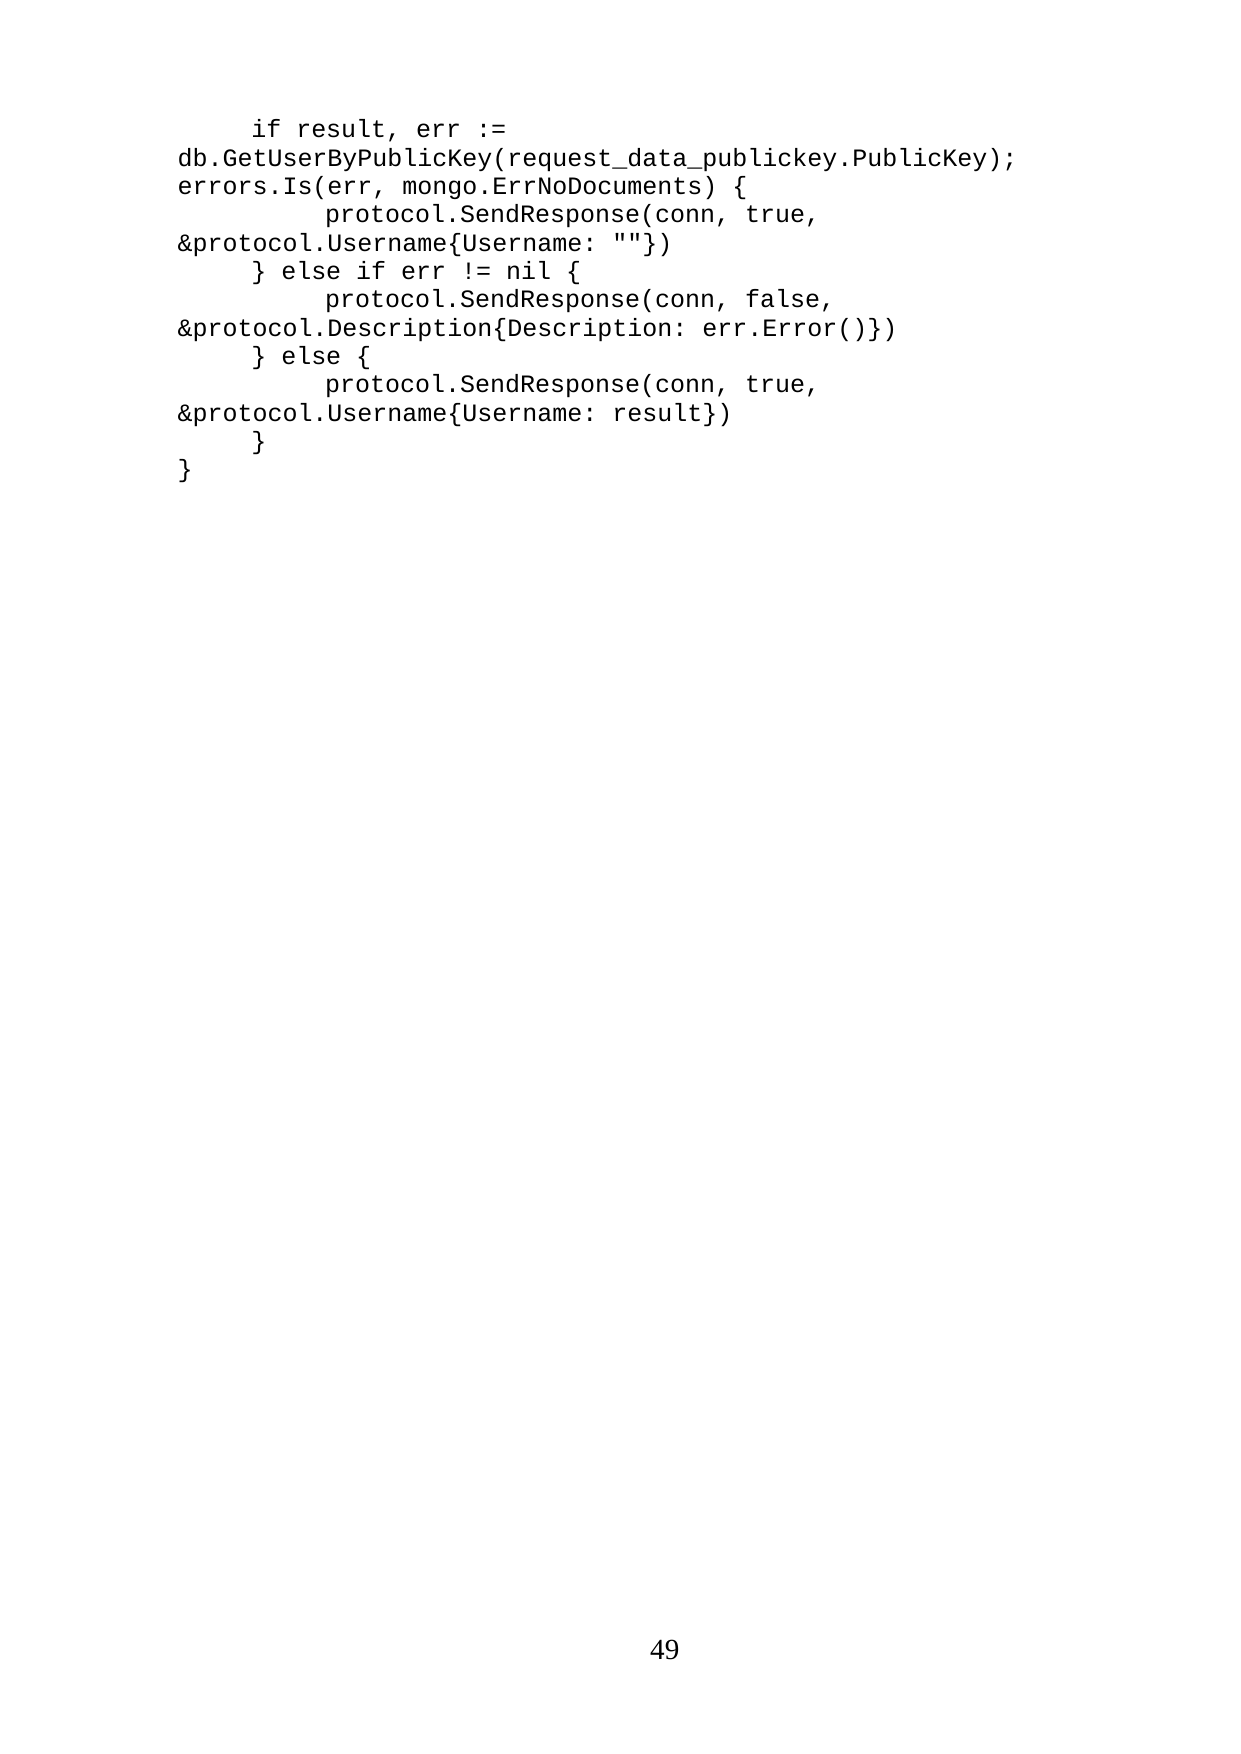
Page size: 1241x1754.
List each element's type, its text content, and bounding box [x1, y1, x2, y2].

text if result, err := db.GetUserByPublicKey(request_data_publickey.PublicKey); errors.Is(err, mongo.ErrNoDocuments) { [177, 117, 1152, 202]
text protocol.SendResponse(conn, true, &protocol.Username{Username: result}) [177, 372, 1152, 428]
text } [177, 428, 1152, 457]
text } else { [177, 343, 1152, 372]
text } [177, 457, 1152, 485]
text protocol.SendResponse(conn, false, &protocol.Description{Description: err.Error()}) [177, 287, 1152, 343]
text } else if err != nil { [177, 258, 1152, 287]
text protocol.SendResponse(conn, true, &protocol.Username{Username: ""}) [177, 202, 1152, 258]
